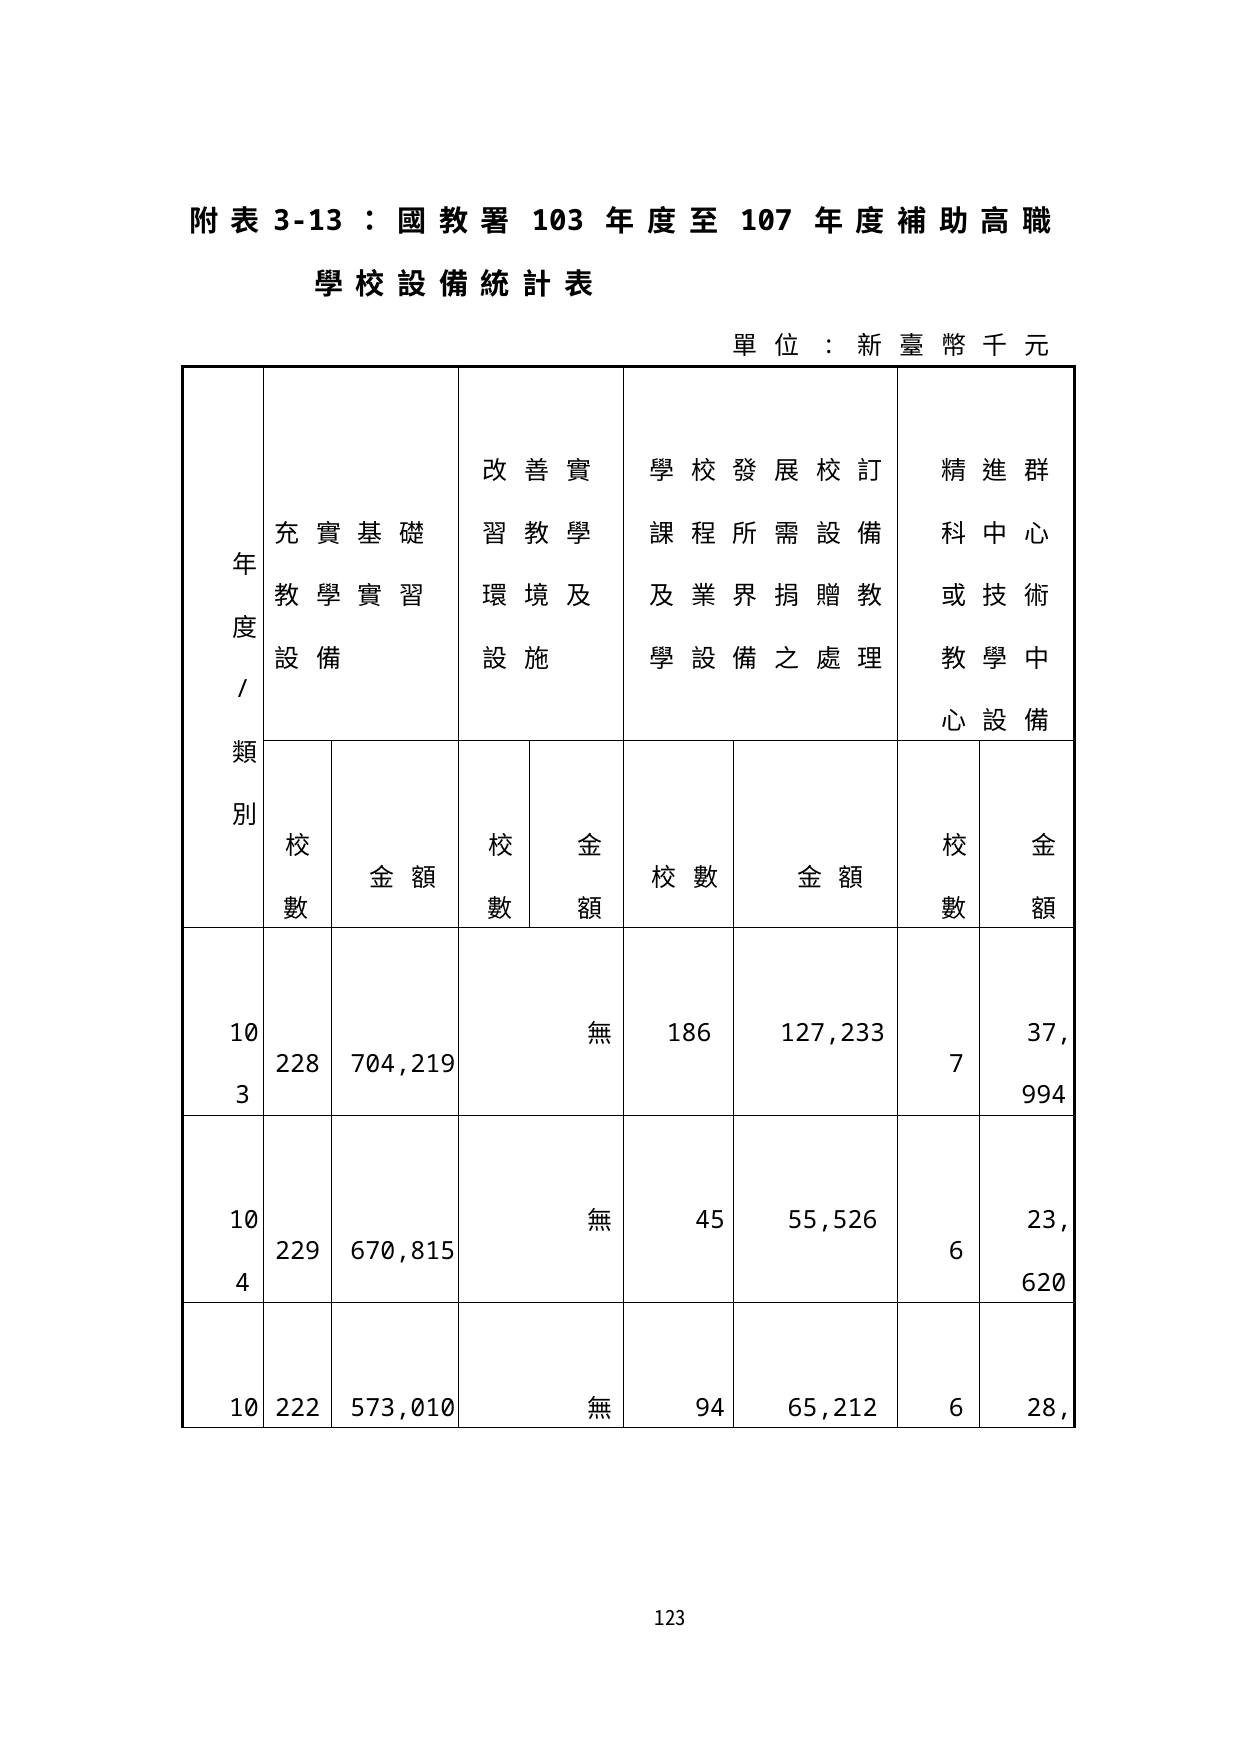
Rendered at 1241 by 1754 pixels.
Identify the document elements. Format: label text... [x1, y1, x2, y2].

table_cell 23,620 [980, 1116, 1073, 1302]
table_cell 186 [624, 928, 733, 1115]
table_cell 94 [624, 1303, 733, 1427]
table_cell 金額 [530, 741, 623, 927]
table_cell 7 [898, 928, 979, 1115]
table_cell 無 [459, 1116, 623, 1302]
table_header 年度/類別 [184, 368, 263, 927]
table_cell 6 [898, 1303, 979, 1427]
table_cell 704,219 [332, 928, 458, 1115]
table_cell 校數 [459, 741, 529, 927]
table_cell 37,994 [980, 928, 1073, 1115]
table_cell 65,212 [734, 1303, 897, 1427]
table_cell 670,815 [332, 1116, 458, 1302]
table_cell 金額 [332, 741, 458, 927]
table_cell 金額 [734, 741, 897, 927]
table_cell 校數 [624, 741, 733, 927]
table_cell 55,526 [734, 1116, 897, 1302]
table_cell 104 [184, 1116, 263, 1302]
table_header 充實基礎教學實習設備 [264, 368, 458, 740]
table_cell 10 [184, 1303, 263, 1427]
text 單位:新臺幣千元 [183, 302, 1058, 365]
table_header 精進群科中心或技術教學中心設備 [898, 368, 1073, 740]
table_cell 6 [898, 1116, 979, 1302]
table_header 學校發展校訂課程所需設備及業界捐贈教學設備之處理 [624, 368, 897, 740]
table_cell 228 [264, 928, 331, 1115]
table_cell 校數 [264, 741, 331, 927]
table_header 改善實習教學環境及設施 [459, 368, 623, 740]
table_cell 103 [184, 928, 263, 1115]
table_cell 無 [459, 1303, 623, 1427]
table_cell 229 [264, 1116, 331, 1302]
table_cell 222 [264, 1303, 331, 1427]
text 附表3-13：國教署103年度至107年度補助高職學校設備統計表 [183, 177, 1058, 302]
table_cell 127,233 [734, 928, 897, 1115]
table_cell 45 [624, 1116, 733, 1302]
table_cell 無 [459, 928, 623, 1115]
table_cell 校數 [898, 741, 979, 927]
table_cell 573,010 [332, 1303, 458, 1427]
table_cell 金額 [980, 741, 1073, 927]
table_cell 28, [980, 1303, 1073, 1427]
